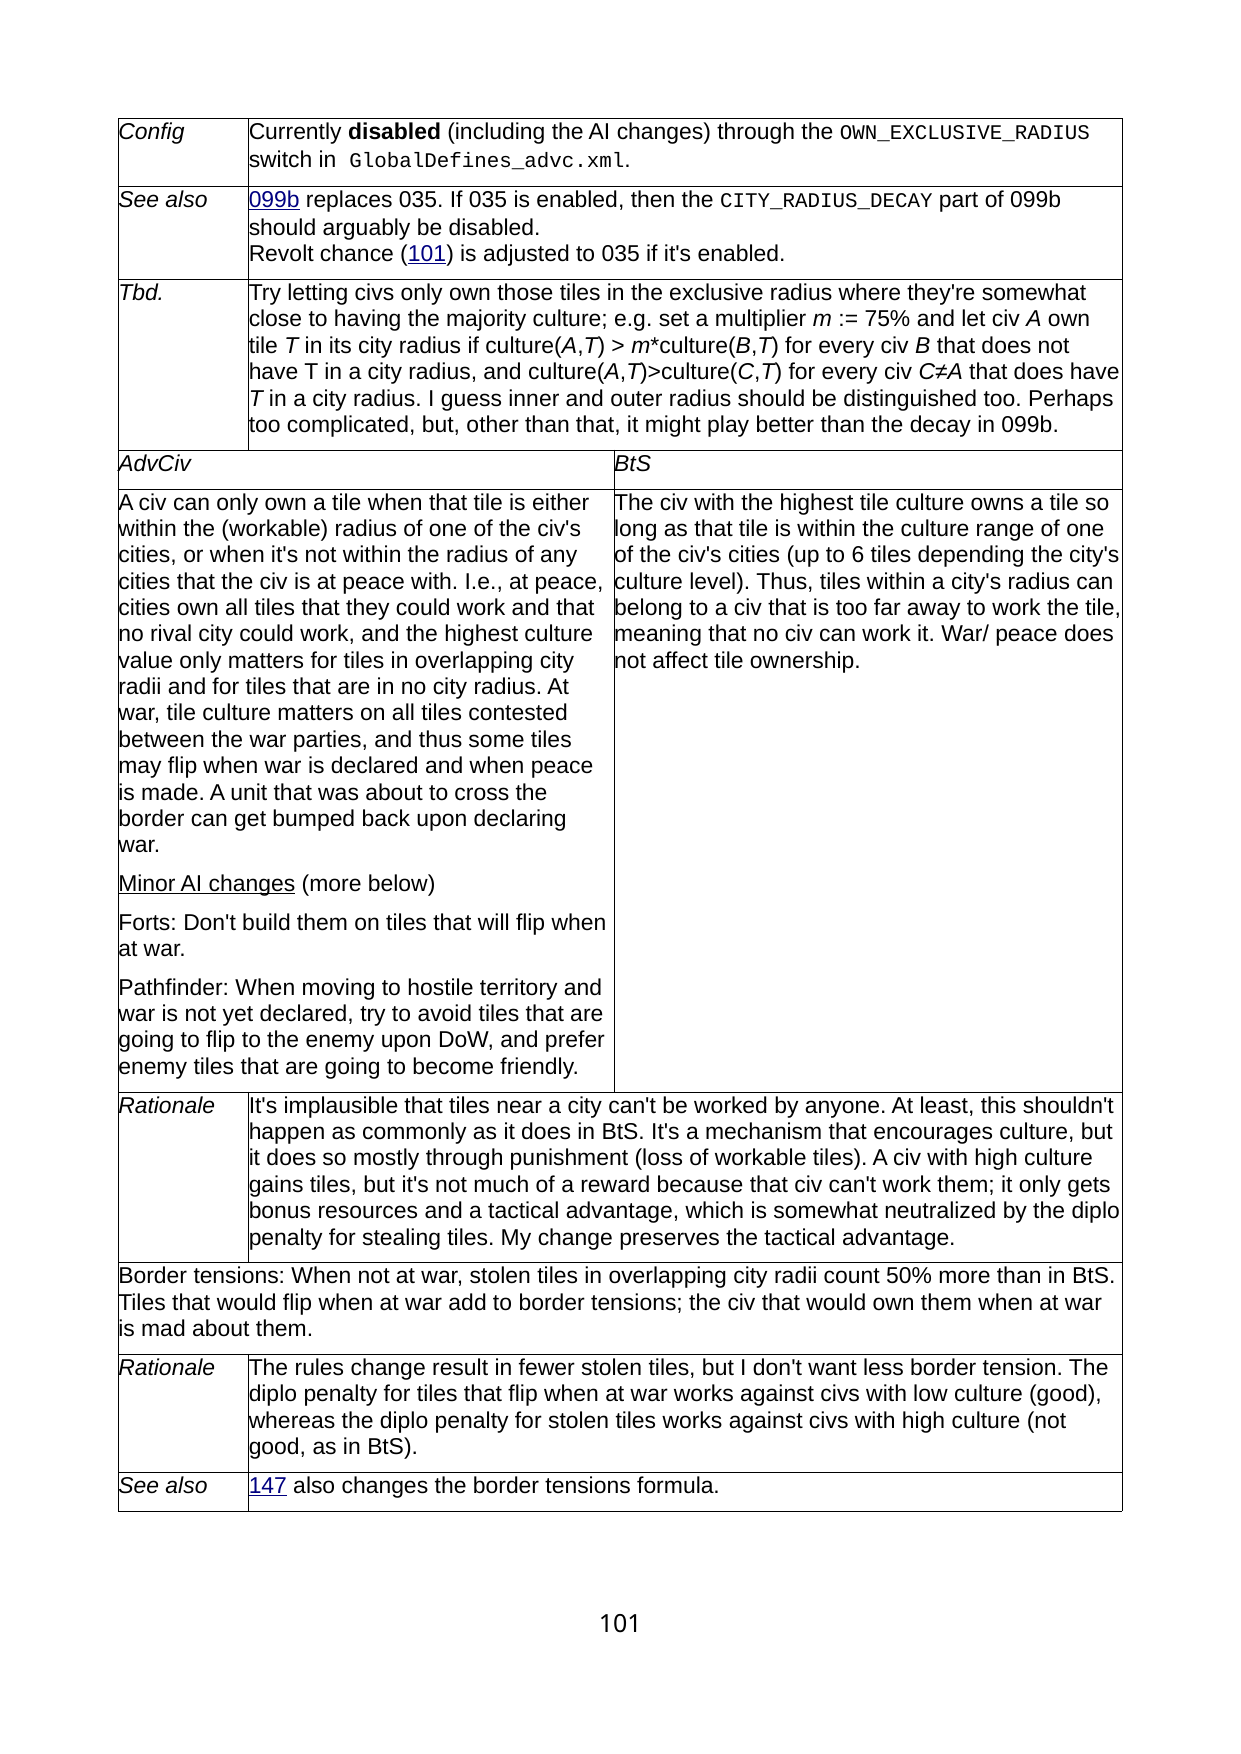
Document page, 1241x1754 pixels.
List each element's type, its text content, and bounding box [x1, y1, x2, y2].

table_cell Rationale [119, 1355, 248, 1472]
table_cell Currently disabled (including the AI changes) through the OWN_EXCLUSIVE_RADIUS switch in GlobalDefines_advc.xml. [249, 119, 1122, 186]
table_cell Tbd. [119, 280, 248, 449]
table_cell BtS [615, 451, 1122, 488]
table_cell 147 also changes the border tensions formula. [249, 1473, 1122, 1511]
table_cell The rules change result in fewer stolen tiles, but I don't want less border tension. The diplo penalty for tiles that flip when at war works against civs with low culture (good), whereas the diplo penalty for stolen tiles works against civs with high culture (not good, as in BtS). [249, 1355, 1122, 1472]
table_cell It's implausible that tiles near a city can't be worked by anyone. At least, this shouldn't happen as commonly as it does in BtS. It's a mechanism that encourages culture, but it does so mostly through punishment (loss of workable tiles). A civ with high culture gains tiles, but it's not much of a reward because that civ can't work them; it only gets bonus resources and a tactical advantage, which is somewhat neutralized by the diplo penalty for stealing tiles. My change preserves the tactical advantage. [249, 1093, 1122, 1262]
table_cell Rationale [119, 1093, 248, 1262]
table_cell Border tensions: When not at war, stolen tiles in overlapping city radii count 50% more than in BtS. Tiles that would flip when at war add to border tensions; the civ that would own them when at war is mad about them. [119, 1263, 1122, 1354]
table_cell See also [119, 187, 248, 279]
table_cell AdvCiv [119, 451, 614, 488]
table_cell See also [119, 1473, 248, 1511]
table_cell The civ with the highest tile culture owns a tile so long as that tile is within the culture range of one of the civ's cities (up to 6 tiles depending the city's culture level). Thus, tiles within a city's radius can belong to a civ that is too far away to work the tile, meaning that no civ can work it. War/ peace does not affect tile ownership. [615, 490, 1122, 1092]
table_cell Try letting civs only own those tiles in the exclusive radius where they're somewhat close to having the majority culture; e.g. set a multiplier m := 75% and let civ A own tile T in its city radius if culture(A,T) > m*culture(B,T) for every civ B that does not have T in a city radius, and culture(A,T)>culture(C,T) for every civ C≠A that does have T in a city radius. I guess inner and outer radius should be distinguished too. Perhaps too complicated, but, other than that, it might play better than the decay in 099b. [249, 280, 1122, 449]
table_cell Config [119, 119, 248, 186]
table_cell 099b replaces 035. If 035 is enabled, then the CITY_RADIUS_DECAY part of 099b should arguably be disabled. Revolt chance (101) is adjusted to 035 if it's enabled. [249, 187, 1122, 279]
table_cell A civ can only own a tile when that tile is either within the (workable) radius of one of the civ's cities, or when it's not within the radius of any cities that the civ is at peace with. I.e., at peace, cities own all tiles that they could work and that no rival city could work, and the highest culture value only matters for tiles in overlapping city radii and for tiles that are in no city radius. At war, tile culture matters on all tiles contested between the war parties, and thus some tiles may flip when war is declared and when peace is made. A unit that was about to cross the border can get bumped back upon declaring war. Minor AI changes (more below) Forts: Don't build them on tiles that will flip when at war. Pathfinder: When moving to hostile territory and war is not yet declared, try to avoid tiles that are going to flip to the enemy upon DoW, and prefer enemy tiles that are going to become friendly. [119, 490, 614, 1092]
